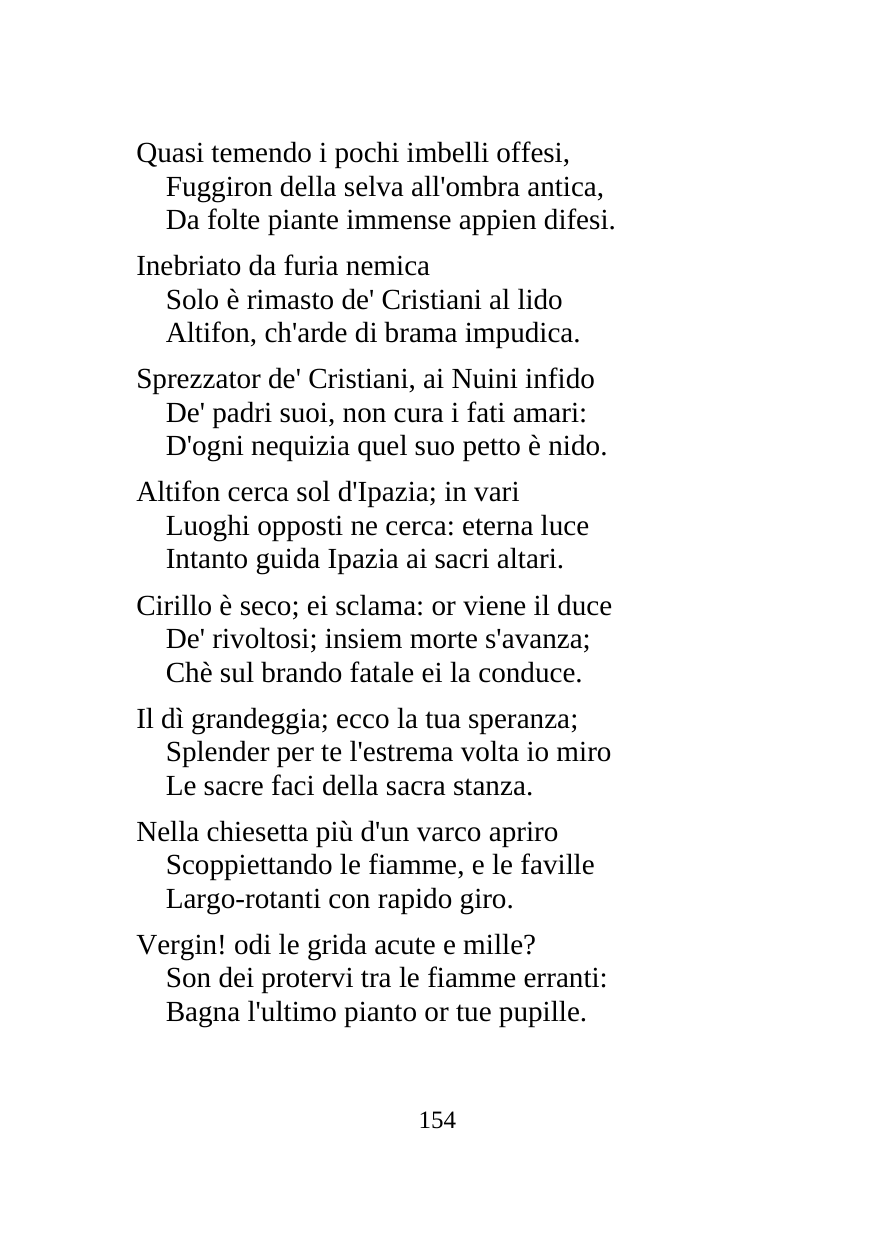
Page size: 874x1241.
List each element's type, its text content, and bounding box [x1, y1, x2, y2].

text Il dì grandeggia; ecco la tua speranza; Splender per te l'estrema volta io miro Le sacre faci della sacra stanza. [136, 701, 768, 801]
text Inebriato da furia nemica Solo è rimasto de' Cristiani al lido Altifon, ch'arde di brama impudica. [136, 248, 768, 349]
text Cirillo è seco; ei sclama: or viene il duce De' rivoltosi; insiem morte s'avanza; Chè sul brando fatale ei la conduce. [136, 588, 768, 688]
text Altifon cerca sol d'Ipazia; in vari Luoghi opposti ne cerca: eterna luce Intanto guida Ipazia ai sacri altari. [136, 474, 768, 575]
text Nella chiesetta più d'un varco apriro Scoppiettando le fiamme, e le faville Largo-rotanti con rapido giro. [136, 814, 768, 914]
text Quasi temendo i pochi imbelli offesi, Fuggiron della selva all'ombra antica, Da folte piante immense appien difesi. [136, 135, 768, 236]
text Vergin! odi le grida acute e mille? Son dei protervi tra le fiamme erranti: Bagna l'ultimo pianto or tue pupille. [136, 927, 768, 1028]
text Sprezzator de' Cristiani, ai Nuini infido De' padri suoi, non cura i fati amari: D'ogni nequizia quel suo petto è nido. [136, 361, 768, 462]
